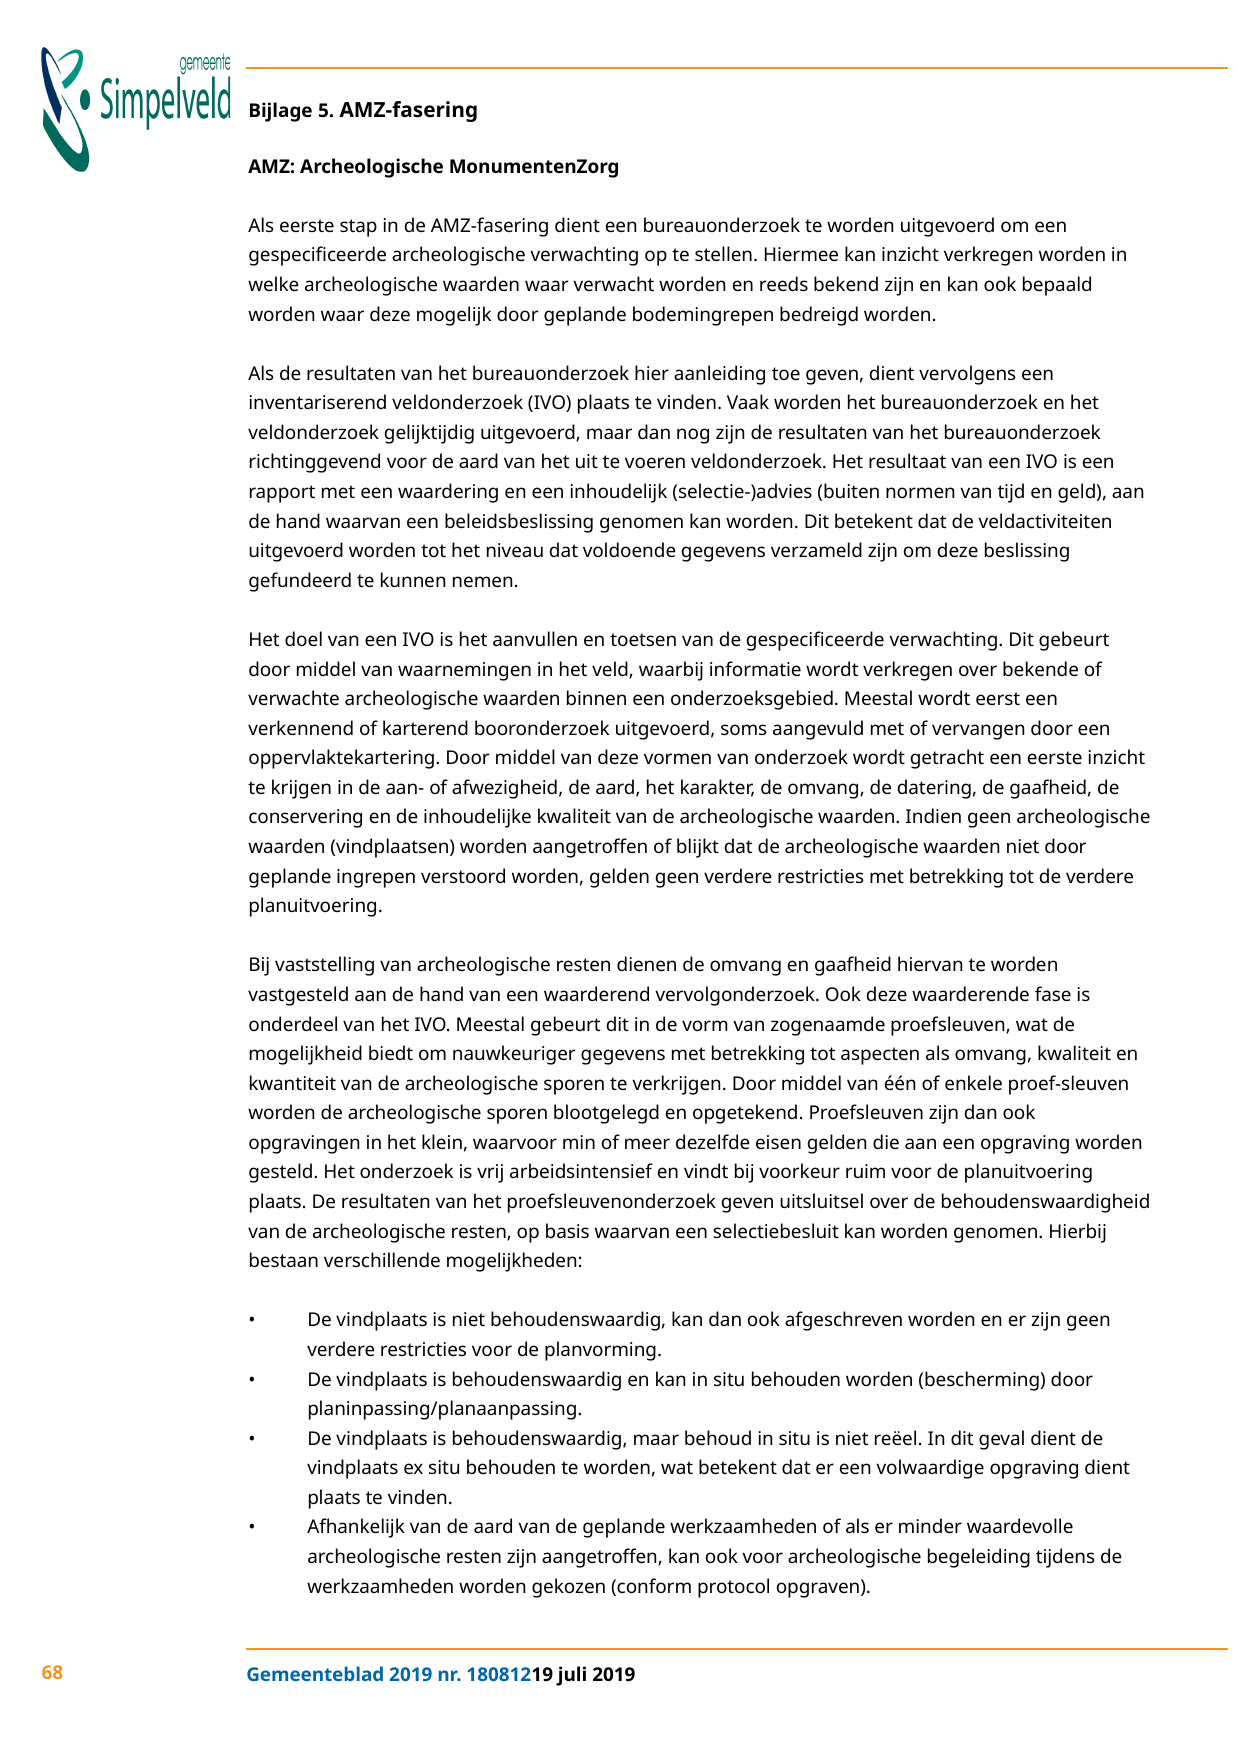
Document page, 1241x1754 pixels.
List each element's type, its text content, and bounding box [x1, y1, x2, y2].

text Bij vaststelling van archeologische resten dienen de omvang en gaafheid hiervan te worden vastgesteld aan de hand van een waarderend vervolgonderzoek. Ook deze waarderende fase is onderdeel van het IVO. Meestal gebeurt dit in de vorm van zogenaamde proefsleuven, wat de mogelijkheid biedt om nauwkeuriger gegevens met betrekking tot aspecten als omvang, kwaliteit en kwantiteit van de archeologische sporen te verkrijgen. Door middel van één of enkele proef-sleuven worden de archeologische sporen blootgelegd en opgetekend. Proefsleuven zijn dan ook opgravingen in het klein, waarvoor min of meer dezelfde eisen gelden die aan een opgraving worden gesteld. Het onderzoek is vrij arbeidsintensief en vindt bij voorkeur ruim voor de planuitvoering plaats. De resultaten van het proefsleuvenonderzoek geven uitsluitsel over de behoudenswaardigheid van de archeologische resten, op basis waarvan een selectiebesluit kan worden genomen. Hierbij bestaan verschillende mogelijkheden: [248, 952, 1152, 1273]
text Het doel van een IVO is het aanvullen en toetsen van de gespecificeerde verwachting. Dit gebeurt door middel van waarnemingen in het veld, waarbij informatie wordt verkregen over bekende of verwachte archeologische waarden binnen een onderzoeksgebied. Meestal wordt eerst een verkennend of karterend booronderzoek uitgevoerd, soms aangevuld met of vervangen door een oppervlaktekartering. Door middel van deze vormen van onderzoek wordt getracht een eerste inzicht te krijgen in de aan- of afwezigheid, de aard, het karakter, de omvang, de datering, de gaafheid, de conservering en de inhoudelijke kwaliteit van de archeologische waarden. Indien geen archeologische waarden (vindplaatsen) worden aangetroffen of blijkt dat de archeologische waarden niet door geplande ingrepen verstoord worden, gelden geen verdere restricties met betrekking tot de verdere planuitvoering. [248, 626, 1152, 918]
text Als eerste stap in de AMZ-fasering dient een bureauonderzoek te worden uitgevoerd om een gespecificeerde archeologische verwachting op te stellen. Hiermee kan inzicht verkregen worden in welke archeologische waarden waar verwacht worden en reeds bekend zijn en kan ook bepaald worden waar deze mogelijk door geplande bodemingrepen bedreigd worden. [248, 212, 1152, 327]
list De vindplaats is niet behoudenswaardig, kan dan ook afgeschreven worden en er zijn geen verdere restricties voor de planvorming. [248, 1307, 1152, 1362]
picture [41, 47, 231, 172]
text AMZ: Archeologische MonumentenZorg [248, 153, 1152, 179]
list De vindplaats is behoudenswaardig, maar behoud in situ is niet reëel. In dit geval dient de vindplaats ex situ behouden te worden, wat betekent dat er een volwaardige opgraving dient plaats te vinden. [248, 1425, 1152, 1510]
text Bijlage 5. AMZ-fasering [248, 95, 1152, 123]
list Afhankelijk van de aard van de geplande werkzaamheden of als er minder waardevolle archeologische resten zijn aangetroffen, kan ook voor archeologische begeleiding tijdens de werkzaamheden worden gekozen (conform protocol opgraven). [248, 1514, 1152, 1599]
text Als de resultaten van het bureauonderzoek hier aanleiding toe geven, dient vervolgens een inventariserend veldonderzoek (IVO) plaats te vinden. Vaak worden het bureauonderzoek en het veldonderzoek gelijktijdig uitgevoerd, maar dan nog zijn de resultaten van het bureauonderzoek richtinggevend voor de aard van het uit te voeren veldonderzoek. Het resultaat van een IVO is een rapport met een waardering en een inhoudelijk (selectie-)advies (buiten normen van tijd en geld), aan de hand waarvan een beleidsbeslissing genomen kan worden. Dit betekent dat de veldactiviteiten uitgevoerd worden tot het niveau dat voldoende gegevens verzameld zijn om deze beslissing gefundeerd te kunnen nemen. [248, 360, 1152, 593]
list De vindplaats is behoudenswaardig en kan in situ behouden worden (bescherming) door planinpassing/planaanpassing. [248, 1366, 1152, 1421]
